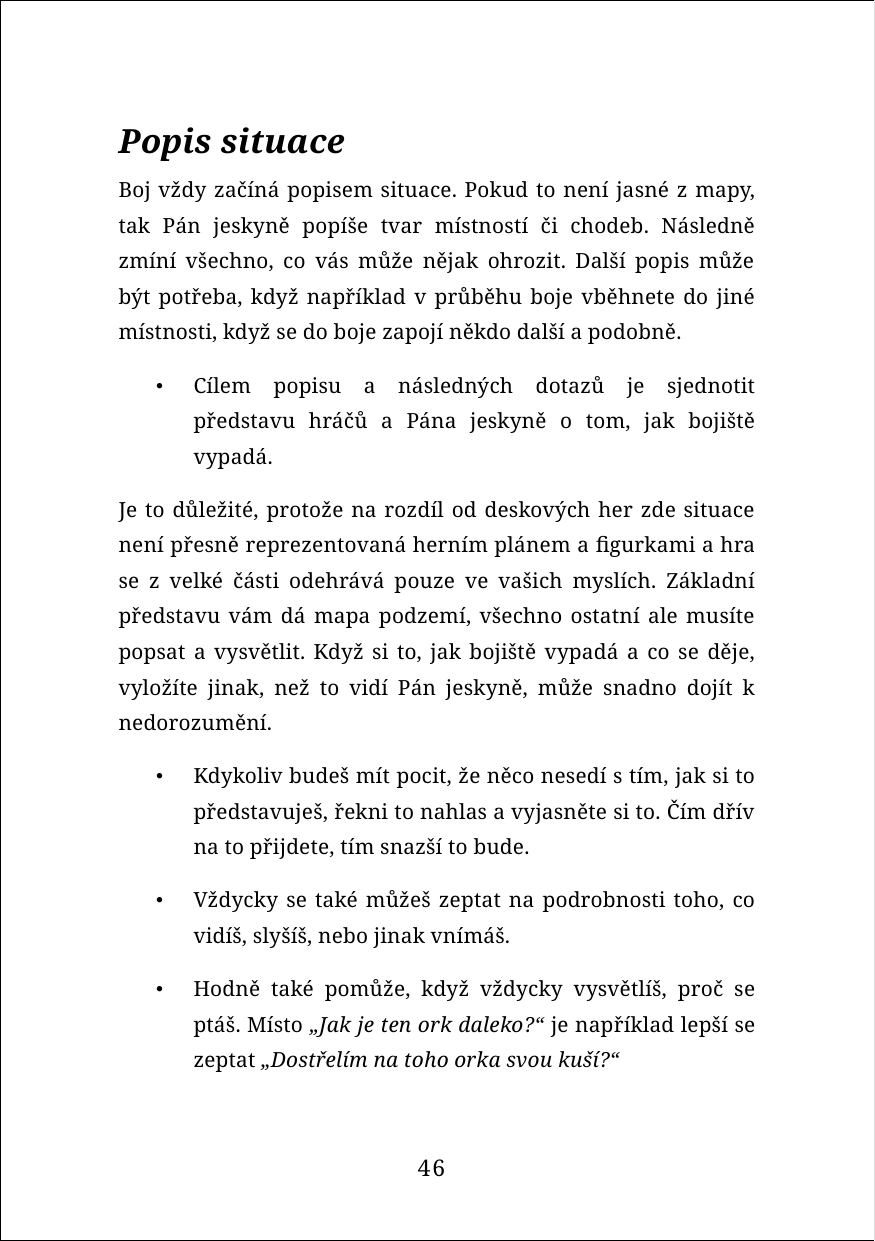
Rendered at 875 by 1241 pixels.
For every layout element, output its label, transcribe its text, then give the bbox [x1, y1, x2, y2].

list Vždycky se také můžeš zeptat na podrobnosti toho, co vidíš, slyšíš, nebo jinak vnímáš. [156, 886, 756, 949]
text Je to důležité, protože na rozdíl od deskových her zde situace není přesně reprezentovaná herním plánem a figurkami a hra se z velké části odehrává pouze ve vašich myslích. Základní představu vám dá mapa podzemí, všechno ostatní ale musíte popsat a vysvětlit. Když si to, jak bojiště vypadá a co se děje, vyložíte jinak, než to vidí Pán jeskyně, může snadno dojít k nedorozumění. [118, 495, 756, 737]
subtitle Popis situace [118, 118, 756, 164]
list Kdykoliv budeš mít pocit, že něco nesedí s tím, jak si to představuješ, řekni to nahlas a vyjasněte si to. Čím dřív na to přijdete, tím snazší to bude. [156, 761, 756, 861]
text Boj vždy začíná popisem situace. Pokud to není jasné z mapy, tak Pán jeskyně popíše tvar místností či chodeb. Následně zmíní všechno, co vás může nějak ohrozit. Další popis může být potřeba, když například v průběhu boje vběhnete do jiné místnosti, když se do boje zapojí někdo další a podobně. [118, 175, 756, 346]
list Hodně také pomůže, když vždycky vysvětlíš, proč se ptáš. Místo „Jak je ten ork daleko?“ je například lepší se zeptat „Dostřelím na toho orka svou kuší?“ [156, 974, 756, 1074]
list Cílem popisu a následných dotazů je sjednotit představu hráčů a Pána jeskyně o tom, jak bojiště vypadá. [156, 371, 756, 470]
